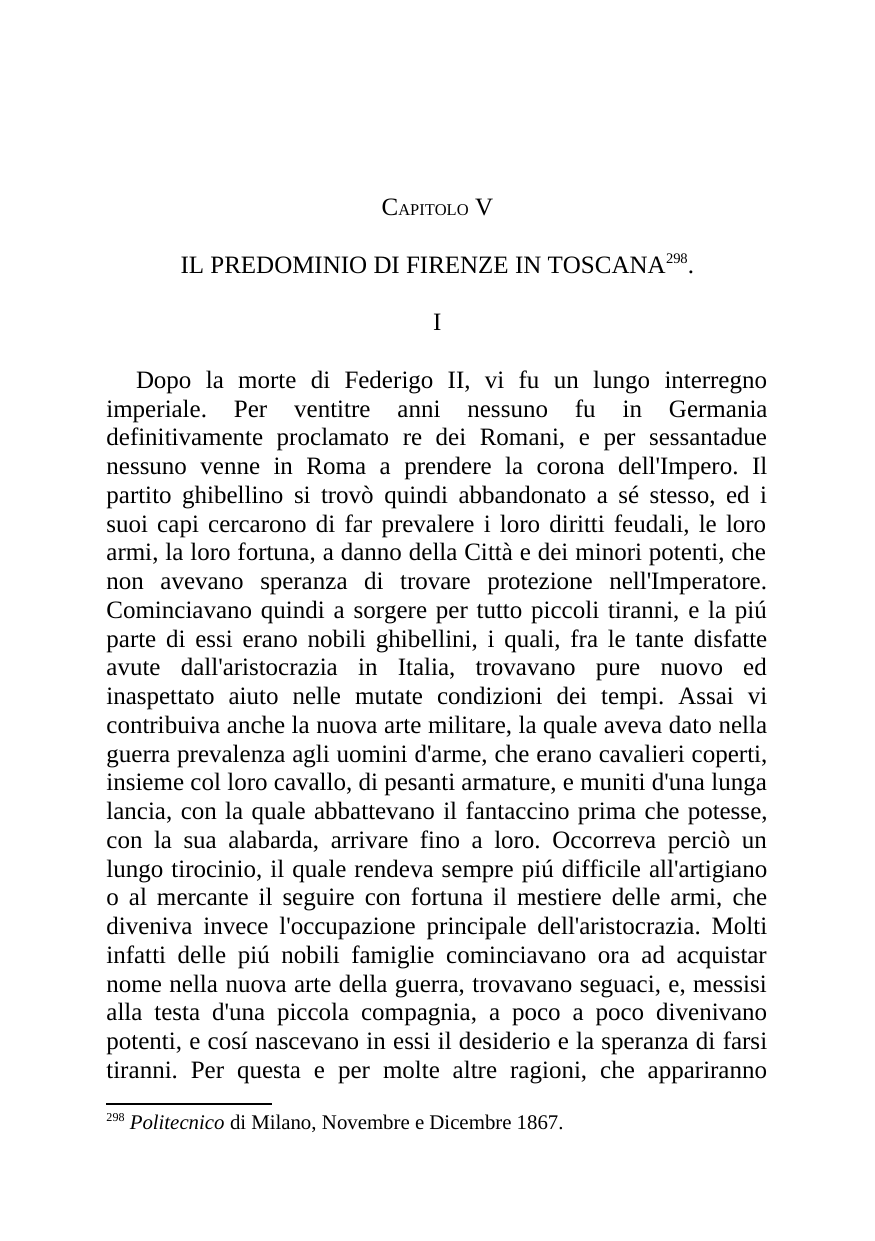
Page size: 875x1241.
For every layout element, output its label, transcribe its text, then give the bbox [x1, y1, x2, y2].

text IL PREDOMINIO DI FIRENZE IN TOSCANA. [106, 250, 768, 279]
text Politecnico di Milano, Novembre e Dicembre 1867. [106, 1110, 768, 1134]
text I [106, 307, 768, 336]
text Capitolo V [106, 192, 768, 221]
text Dopo la morte di Federigo II, vi fu un lungo interregno imperiale. Per ventitre anni nessuno fu in Germania definitivamente proclamato re dei Romani, e per sessantadue nessuno venne in Roma a prendere la corona dell'Impero. Il partito ghibellino si trovò quindi abbandonato a sé stesso, ed i suoi capi cercarono di far prevalere i loro diritti feudali, le loro armi, la loro fortuna, a danno della Città e dei minori potenti, che non avevano speranza di trovare protezione nell'Imperatore. Cominciavano quindi a sorgere per tutto piccoli tiranni, e la piú parte di essi erano nobili ghibellini, i quali, fra le tante disfatte avute dall'aristocrazia in Italia, trovavano pure nuovo ed inaspettato aiuto nelle mutate condizioni dei tempi. Assai vi contribuiva anche la nuova arte militare, la quale aveva dato nella guerra prevalenza agli uomini d'arme, che erano cavalieri coperti, insieme col loro cavallo, di pesanti armature, e muniti d'una lunga lancia, con la quale abbattevano il fantaccino prima che potesse, con la sua alabarda, arrivare fino a loro. Occorreva perciò un lungo tirocinio, il quale rendeva sempre piú difficile all'artigiano o al mercante il seguire con fortuna il mestiere delle armi, che diveniva invece l'occupazione principale dell'aristocrazia. Molti infatti delle piú nobili famiglie cominciavano ora ad acquistar nome nella nuova arte della guerra, trovavano seguaci, e, messisi alla testa d'una piccola compagnia, a poco a poco divenivano potenti, e cosí nascevano in essi il desiderio e la speranza di farsi tiranni. Per questa e per molte altre ragioni, che appariranno [106, 365, 768, 1084]
